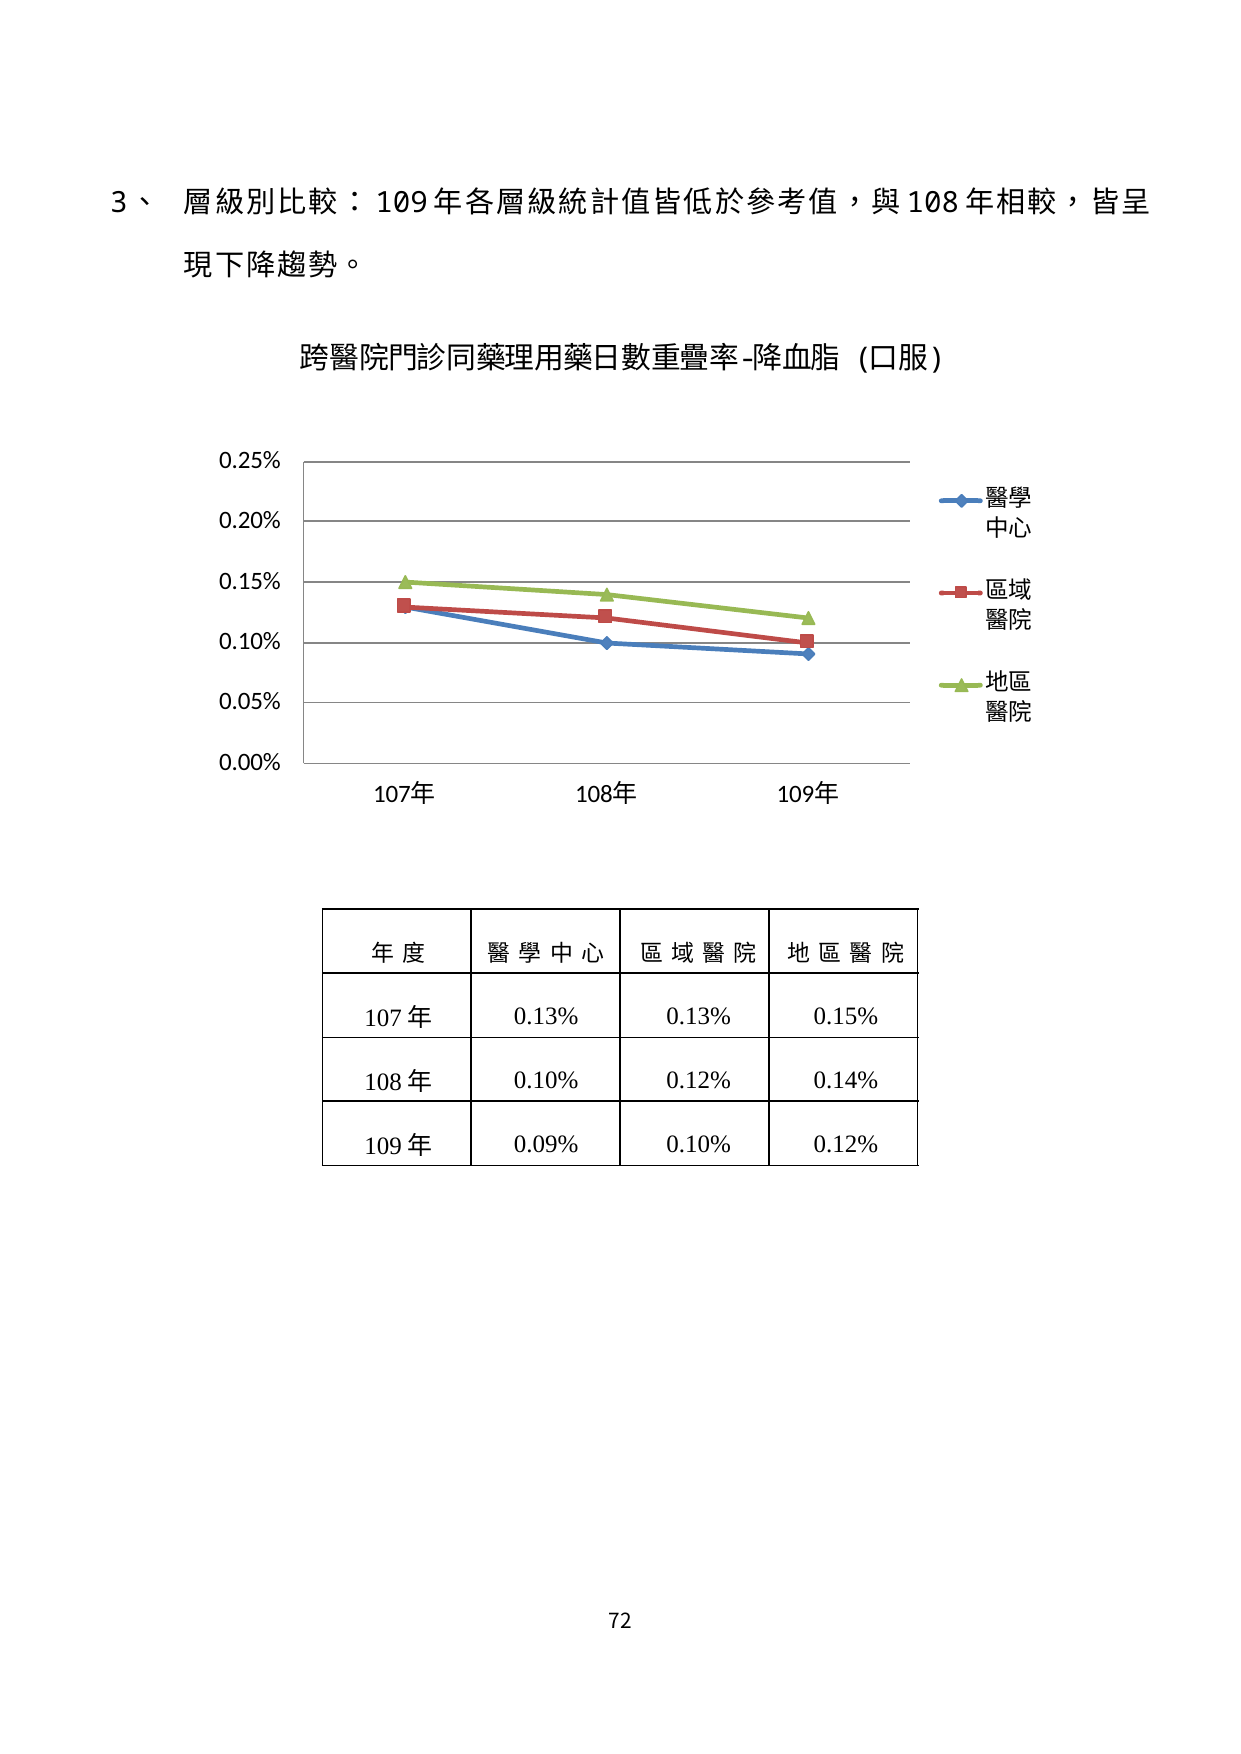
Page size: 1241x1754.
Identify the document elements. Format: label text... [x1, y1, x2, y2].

table_cell 0.13% [472, 974, 619, 1036]
list 層級別比較：109年各層級統計值皆低於參考值，與108年相較，皆呈現下降趨勢。 [99, 158, 1151, 283]
table_cell 0.10% [621, 1102, 768, 1164]
table_cell 0.12% [770, 1102, 917, 1164]
table_cell 0.09% [472, 1102, 619, 1164]
table_header 區域醫院 [621, 910, 768, 972]
table_cell 108年 [323, 1038, 470, 1100]
table_cell 109年 [323, 1102, 470, 1164]
table_header 年度 [323, 910, 470, 972]
table_cell 0.12% [621, 1038, 768, 1100]
table_cell 0.15% [770, 974, 917, 1036]
table_header 地區醫院 [770, 910, 917, 972]
table_cell 107年 [323, 974, 470, 1036]
table_header 醫學中心 [472, 910, 619, 972]
table_cell 0.10% [472, 1038, 619, 1100]
table_cell 0.13% [621, 974, 768, 1036]
table_cell 0.14% [770, 1038, 917, 1100]
